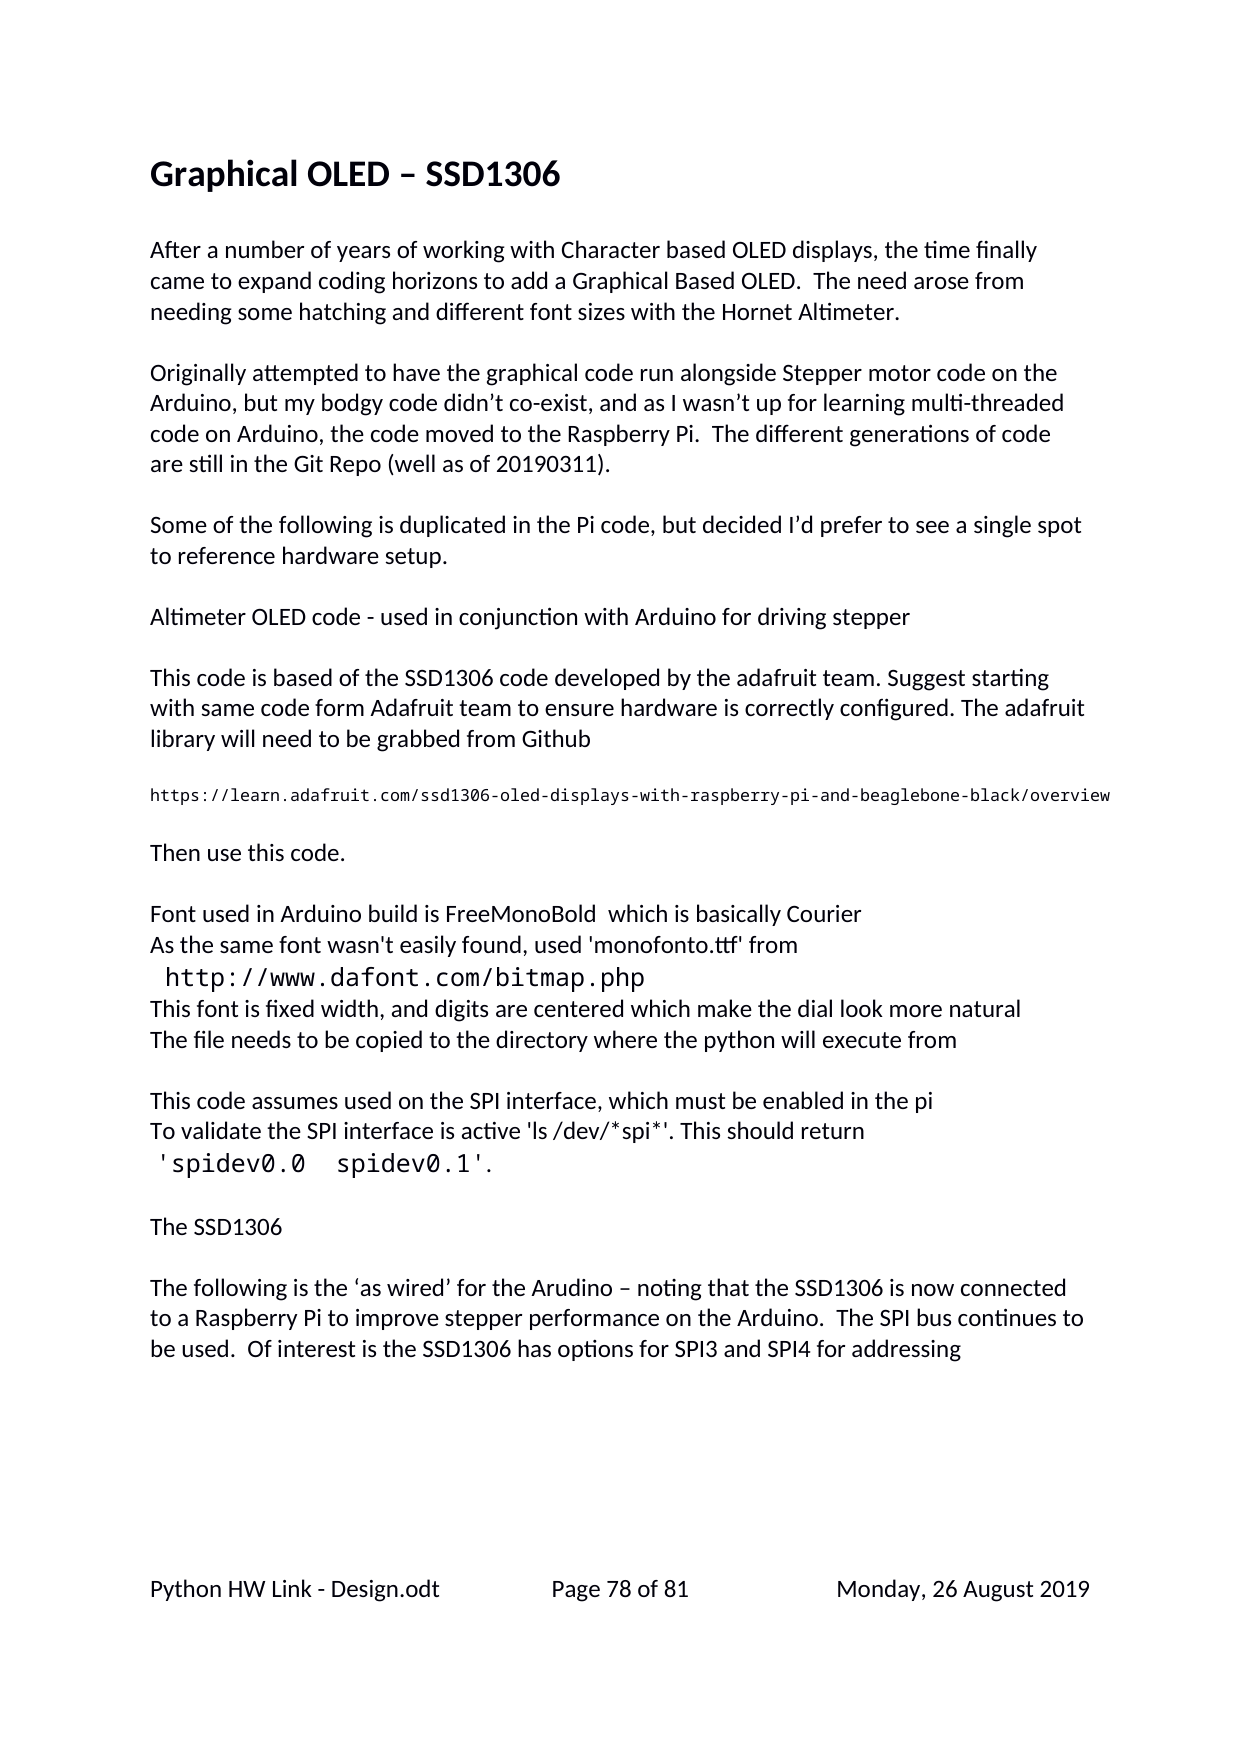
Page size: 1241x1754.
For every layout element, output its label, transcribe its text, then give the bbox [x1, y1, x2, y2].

text The SSD1306 [150, 1211, 1090, 1241]
text Then use this code. [150, 837, 1090, 868]
text This font is fixed width, and digits are centered which make the dial look more natural [150, 993, 1090, 1024]
text Altimeter OLED code - used in conjunction with Arduino for driving stepper [150, 601, 1090, 631]
text https://learn.adafruit.com/ssd1306-oled-displays-with-raspberry-pi-and-beaglebone-black/overview [150, 784, 1149, 807]
text After a number of years of working with Character based OLED displays, the time finally came to expand coding horizons to add a Graphical Based OLED. The need arose from needing some hatching and different font sizes with the Hornet Altimeter. [150, 235, 1090, 326]
subtitle Graphical OLED – SSD1306 [150, 150, 1090, 196]
text As the same font wasn't easily found, used 'monofonto.ttf' from [150, 929, 1090, 959]
text This code assumes used on the SPI interface, which must be enabled in the pi [150, 1085, 1090, 1116]
text 'spidev0.0 spidev0.1'. [150, 1146, 1090, 1180]
text Font used in Arduino build is FreeMonoBold which is basically Courier [150, 898, 1090, 929]
text Some of the following is duplicated in the Pi code, but decided I’d prefer to see a single spot to reference hardware setup. [150, 509, 1090, 570]
text The following is the ‘as wired’ for the Arudino – noting that the SSD1306 is now connected to a Raspberry Pi to improve stepper performance on the Arduino. The SPI bus continues to be used. Of interest is the SSD1306 has options for SPI3 and SPI4 for addressing [150, 1272, 1090, 1363]
text To validate the SPI interface is active 'ls /dev/*spi*'. This should return [150, 1116, 1090, 1146]
text http://www.dafont.com/bitmap.php [150, 959, 1090, 993]
text Originally attempted to have the graphical code run alongside Stepper motor code on the Arduino, but my bodgy code didn’t co-exist, and as I wasn’t up for learning multi-threaded code on Arduino, the code moved to the Raspberry Pi. The different generations of code are still in the Git Repo (well as of 20190311). [150, 357, 1090, 479]
text This code is based of the SSD1306 code developed by the adafruit team. Suggest starting with same code form Adafruit team to ensure hardware is correctly configured. The adafruit library will need to be grabbed from Github [150, 662, 1090, 753]
text The file needs to be copied to the directory where the python will execute from [150, 1024, 1090, 1054]
